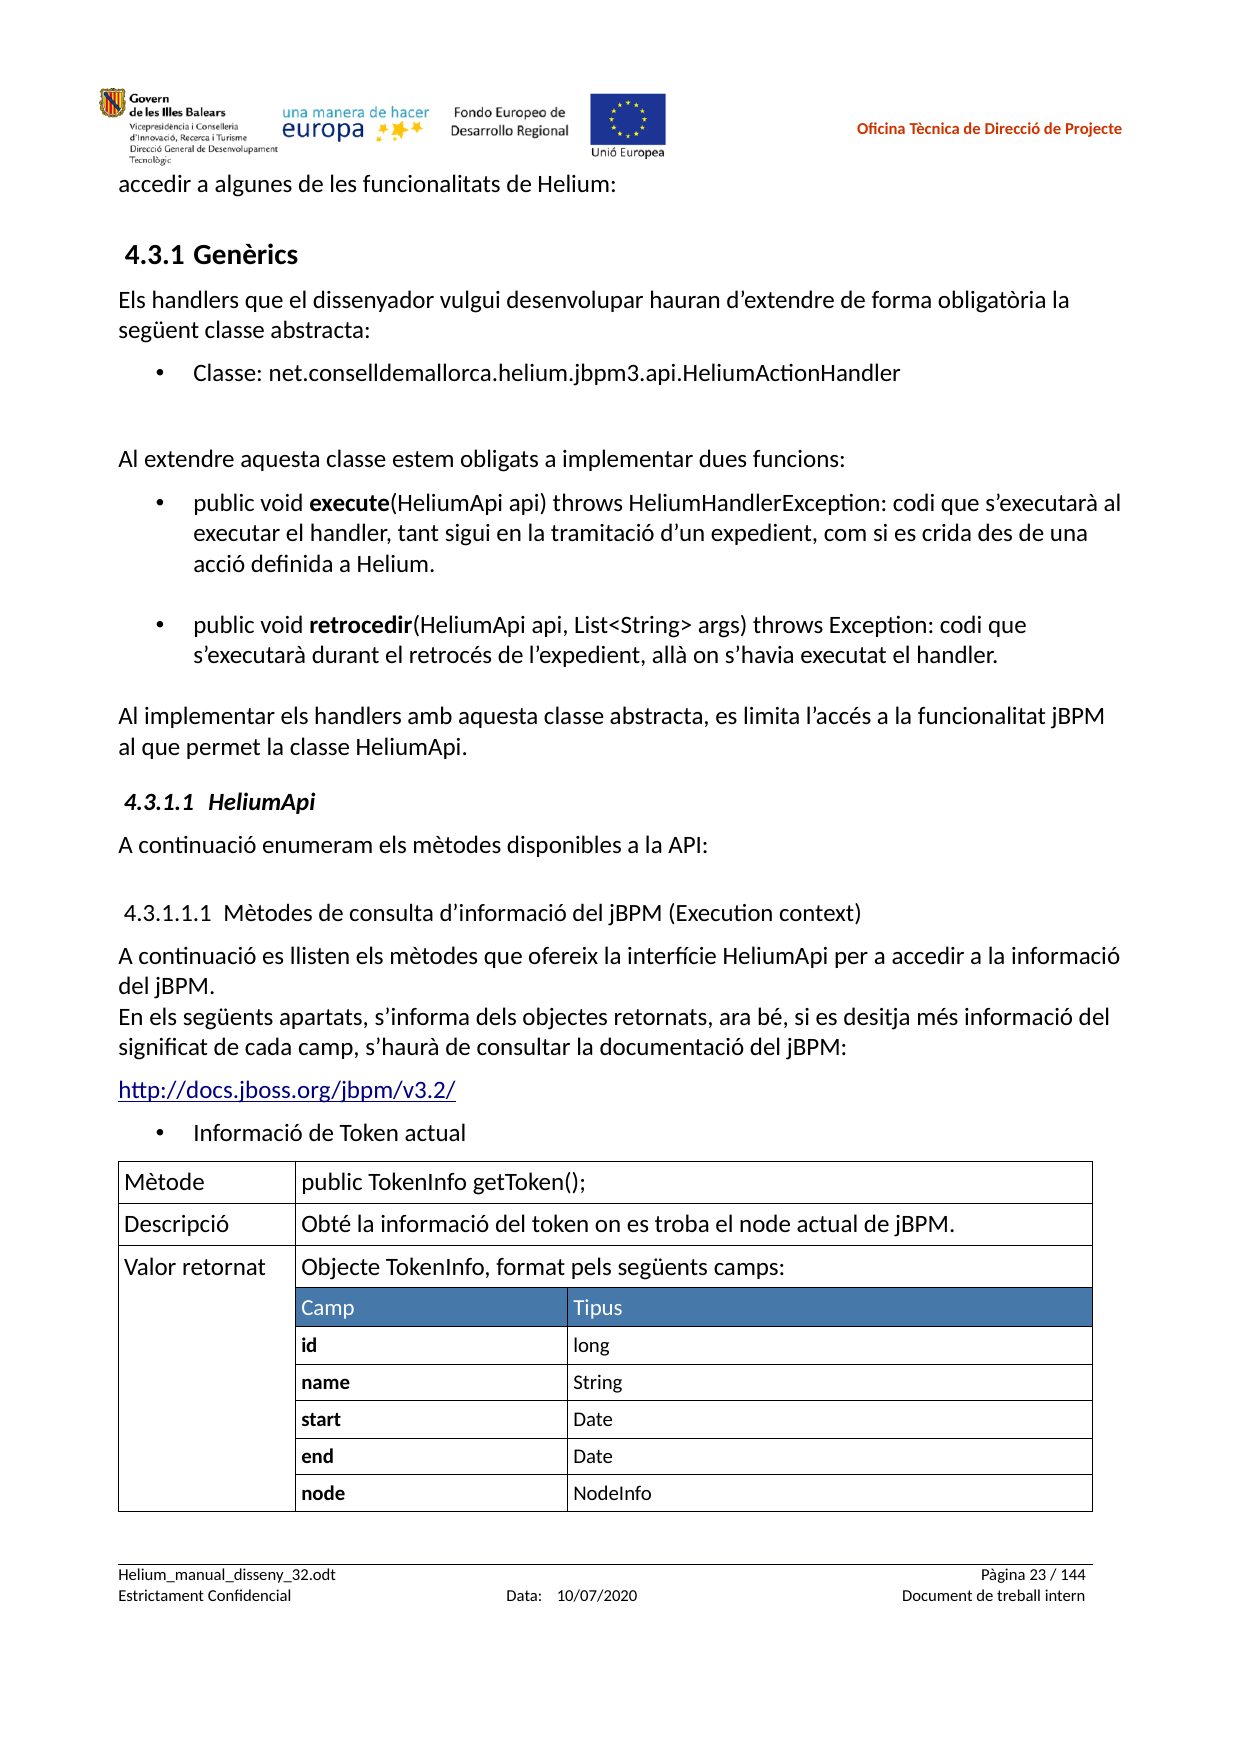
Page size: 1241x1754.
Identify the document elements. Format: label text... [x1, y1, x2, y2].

table_cell long [568, 1327, 1092, 1363]
text Al implementar els handlers amb aquesta classe abstracta, es limita l’accés a la funcionalitat jBPM al que permet la classe HeliumApi. [118, 700, 1122, 761]
text Els handlers que el dissenyador vulgui desenvolupar hauran d’extendre de forma obligatòria la següent classe abstracta: [118, 284, 1122, 345]
list public void execute(HeliumApi api) throws HeliumHandlerException: codi que s’executarà al executar el handler, tant sigui en la tramitació d’un expedient, com si es crida des de una acció definida a Helium. [156, 487, 1122, 609]
list Classe: net.conselldemallorca.helium.jbpm3.api.HeliumActionHandler [156, 358, 1122, 388]
table_cell Date [568, 1439, 1092, 1474]
text accedir a algunes de les funcionalitats de Helium: [118, 168, 1122, 198]
table_cell Valor retornat [119, 1246, 295, 1511]
table_cell Obté la informació del token on es troba el node actual de jBPM. [296, 1204, 1092, 1245]
table_cell NodeInfo [568, 1475, 1092, 1511]
text http://docs.jboss.org/jbpm/v3.2/ [118, 1074, 1122, 1105]
table_header Mètode [119, 1162, 295, 1203]
table_cell name [296, 1365, 567, 1400]
table_cell Camp [296, 1288, 567, 1326]
table_cell Date [568, 1401, 1092, 1437]
table_header public TokenInfo getToken(); [296, 1162, 1092, 1203]
list public void retrocedir(HeliumApi api, List<String> args) throws Exception: codi que s’executarà durant el retrocés de l’expedient, allà on s’havia executat el handler. [156, 609, 1122, 670]
text Al extendre aquesta classe estem obligats a implementar dues funcions: [118, 444, 1122, 474]
subtitle HeliumApi [118, 786, 1122, 817]
text A continuació enumeram els mètodes disponibles a la API: [118, 829, 1122, 860]
table_cell end [296, 1439, 567, 1474]
table_cell String [568, 1365, 1092, 1400]
table_cell Descripció [119, 1204, 295, 1245]
list Informació de Token actual [156, 1118, 1122, 1148]
table_cell Tipus [568, 1288, 1092, 1326]
table_cell node [296, 1475, 567, 1511]
subtitle Mètodes de consulta d’informació del jBPM (Execution context) [118, 897, 1122, 927]
table_cell start [296, 1401, 567, 1437]
table_cell Objecte TokenInfo, format pels següents camps: [296, 1246, 1092, 1287]
text A continuació es llisten els mètodes que ofereix la interfície HeliumApi per a accedir a la informació del jBPM. En els següents apartats, s’informa dels objectes retornats, ara bé, si es desitja més informació del significat de cada camp, s’haurà de consultar la documentació del jBPM: [118, 940, 1122, 1062]
table_cell id [296, 1327, 567, 1363]
picture [99, 87, 668, 166]
subtitle Genèrics [118, 236, 1122, 272]
